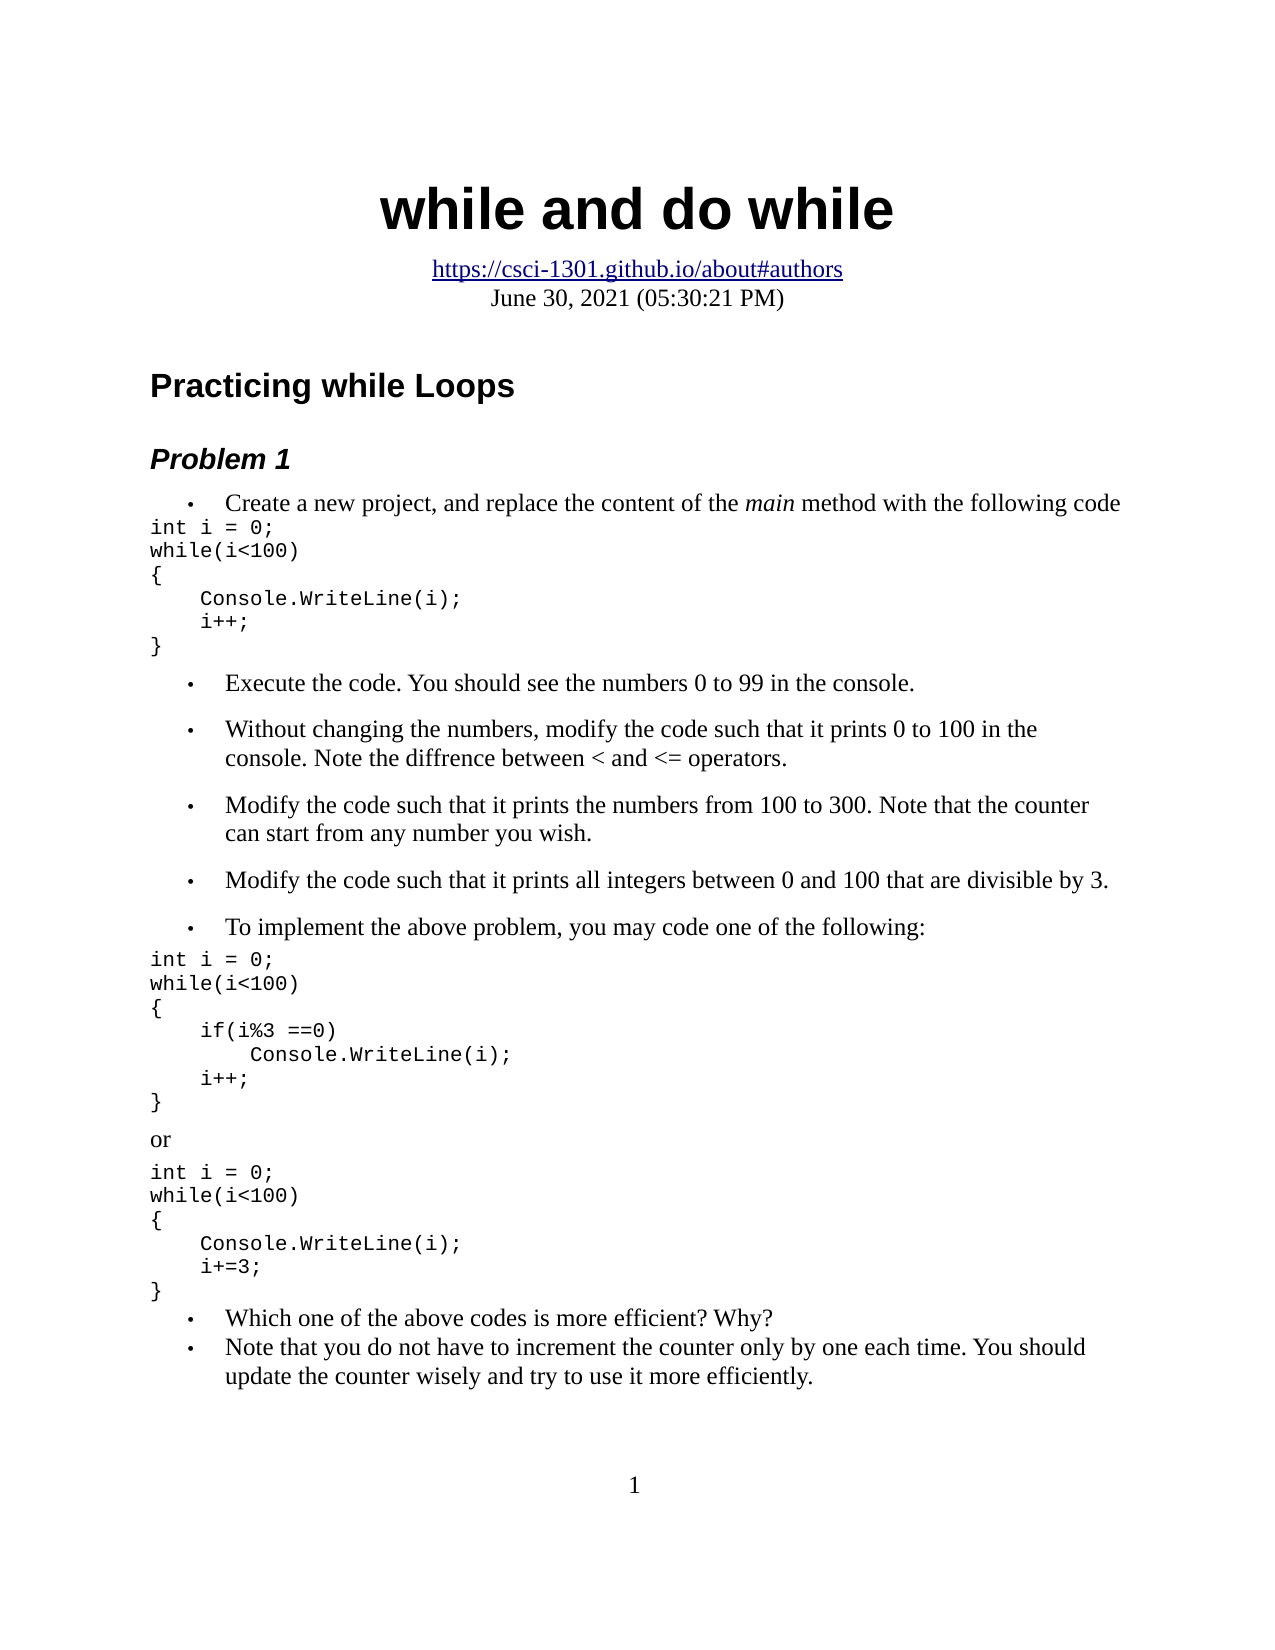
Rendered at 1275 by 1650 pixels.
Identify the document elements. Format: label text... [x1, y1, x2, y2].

list To implement the above problem, you may code one of the following: [187, 912, 1125, 941]
text Console.WriteLine(i); [150, 1044, 1125, 1068]
text } [150, 635, 1125, 659]
text int i = 0; [150, 1162, 1125, 1185]
text int i = 0; [150, 949, 1125, 973]
text } [150, 1091, 1125, 1115]
text Console.WriteLine(i); [150, 588, 1125, 611]
list Which one of the above codes is more efficient? Why? [187, 1303, 1125, 1332]
text i++; [150, 611, 1125, 635]
text while(i<100) [150, 1185, 1125, 1209]
text June 30, 2021 (05:30:21 PM) [150, 283, 1125, 312]
list Execute the code. You should see the numbers 0 to 99 in the console. [187, 668, 1125, 696]
subtitle Practicing while Loops [150, 366, 1125, 404]
list Note that you do not have to increment the counter only by one each time. You should update the counter wisely and try to use it more efficiently. [187, 1332, 1125, 1390]
list Modify the code such that it prints the numbers from 100 to 300. Note that the counter can start from any number you wish. [187, 790, 1125, 847]
text } [150, 1280, 1125, 1303]
text or [150, 1124, 1125, 1153]
list Create a new project, and replace the content of the main method with the following code [187, 488, 1125, 517]
list Modify the code such that it prints all integers between 0 and 100 that are divisible by 3. [187, 865, 1125, 894]
text { [150, 564, 1125, 588]
text Console.WriteLine(i); [150, 1233, 1125, 1256]
text i+=3; [150, 1256, 1125, 1280]
text https://csci-1301.github.io/about#authors [150, 254, 1125, 283]
list Without changing the numbers, modify the code such that it prints 0 to 100 in the console. Note the diffrence between < and <= operators. [187, 714, 1125, 772]
text int i = 0; [150, 517, 1125, 540]
text { [150, 1209, 1125, 1233]
subtitle Problem 1 [150, 442, 1125, 476]
title while and do while [150, 175, 1125, 242]
text i++; [150, 1068, 1125, 1091]
text if(i%3 ==0) [150, 1020, 1125, 1044]
text while(i<100) [150, 540, 1125, 564]
text { [150, 997, 1125, 1020]
text while(i<100) [150, 973, 1125, 997]
